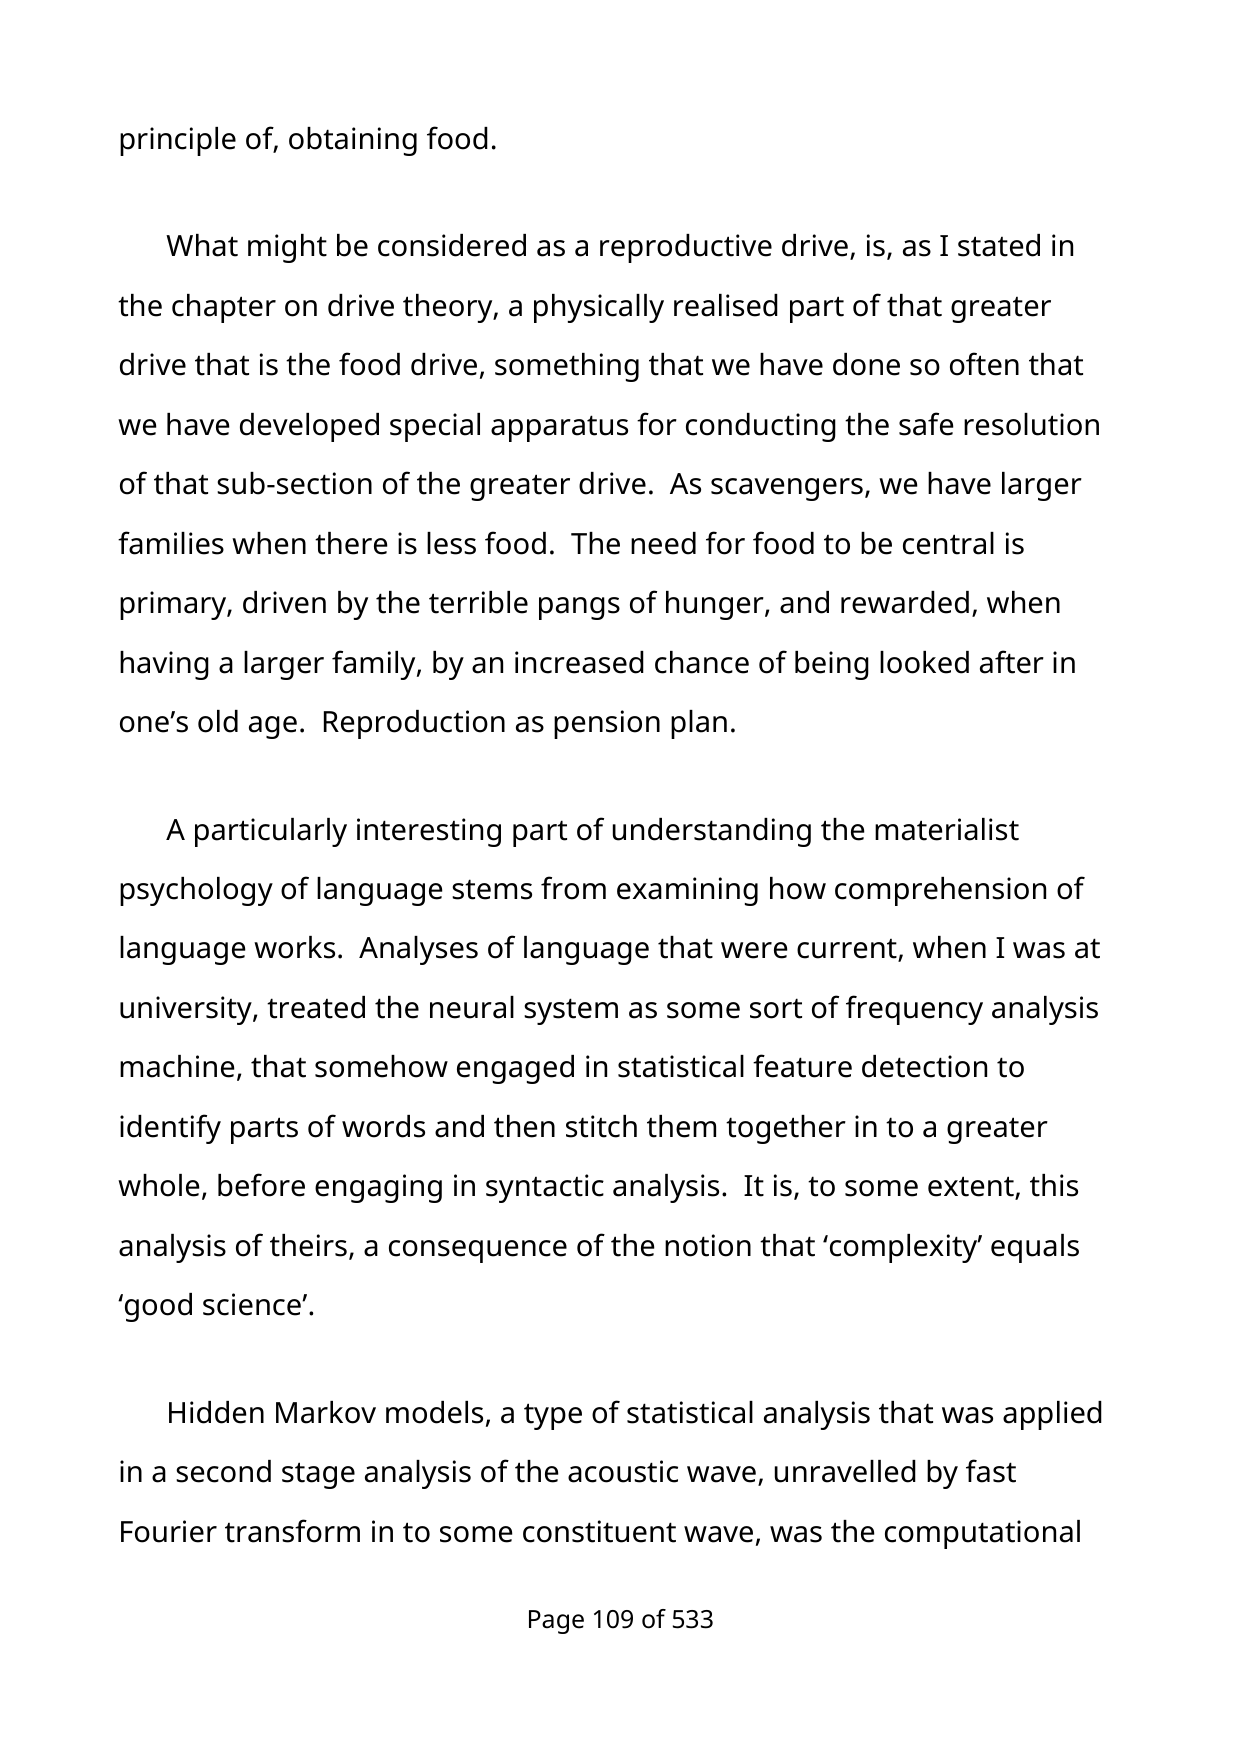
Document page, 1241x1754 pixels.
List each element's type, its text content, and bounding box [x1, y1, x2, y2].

text Hidden Markov models, a type of statistical analysis that was applied in a second stage analysis of the acoustic wave, unravelled by fast Fourier transform in to some constituent wave, was the computational [118, 1392, 1122, 1551]
text What might be considered as a reproductive drive, is, as I stated in the chapter on drive theory, a physically realised part of that greater drive that is the food drive, something that we have done so often that we have developed special apparatus for conducting the safe resolution of that sub-section of the greater drive. As scavengers, we have larger families when there is less food. The need for food to be central is primary, driven by the terrible pangs of hunger, and rewarded, when having a larger family, by an increased chance of being looked after in one’s old age. Reproduction as pension plan. [118, 226, 1122, 741]
text A particularly interesting part of understanding the materialist psychology of language stems from examining how comprehension of language works. Analyses of language that were current, when I was at university, treated the neural system as some sort of frequency analysis machine, that somehow engaged in statistical feature detection to identify parts of words and then stitch them together in to a greater whole, before engaging in syntactic analysis. It is, to some extent, this analysis of theirs, a consequence of the notion that ‘complexity’ equals ‘good science’. [118, 809, 1122, 1324]
text principle of, obtaining food. [118, 118, 1122, 158]
